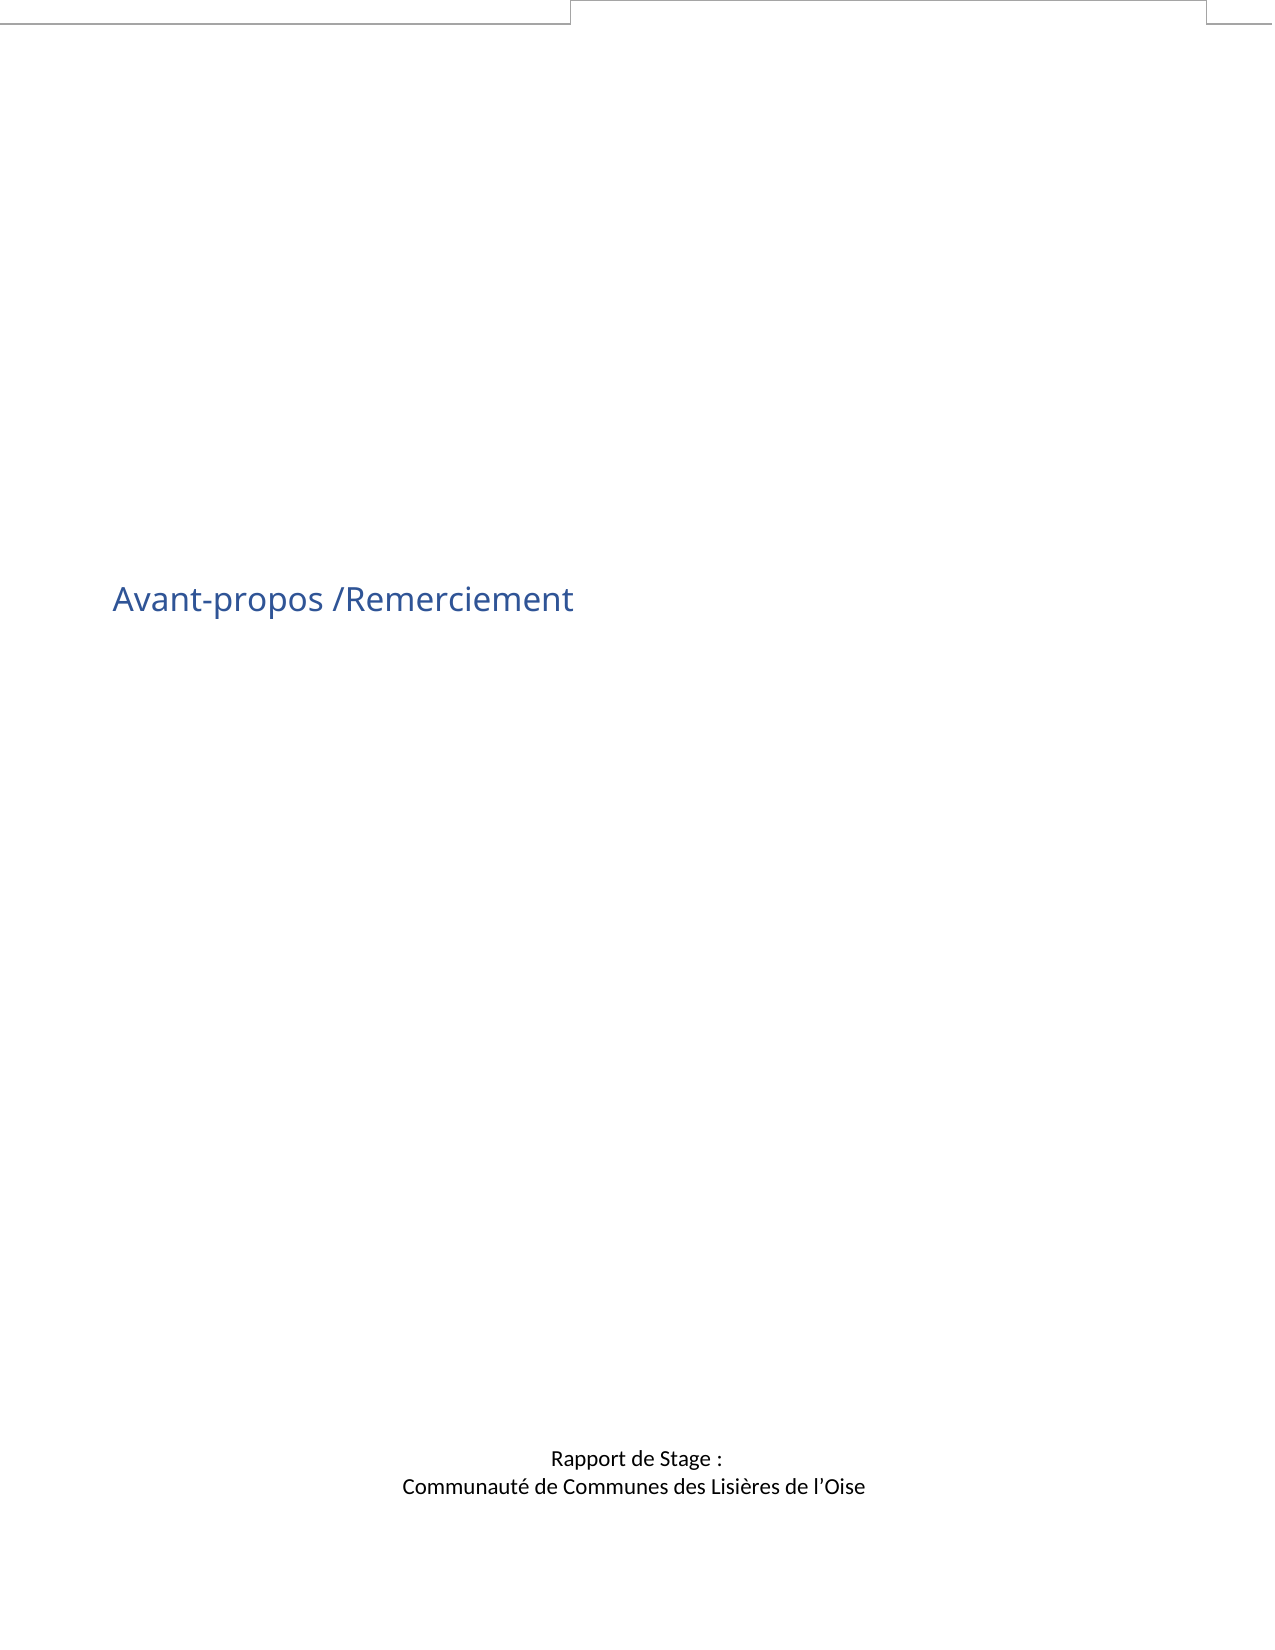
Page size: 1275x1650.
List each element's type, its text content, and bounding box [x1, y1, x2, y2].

subtitle Avant-propos /Remerciement [112, 576, 1162, 621]
